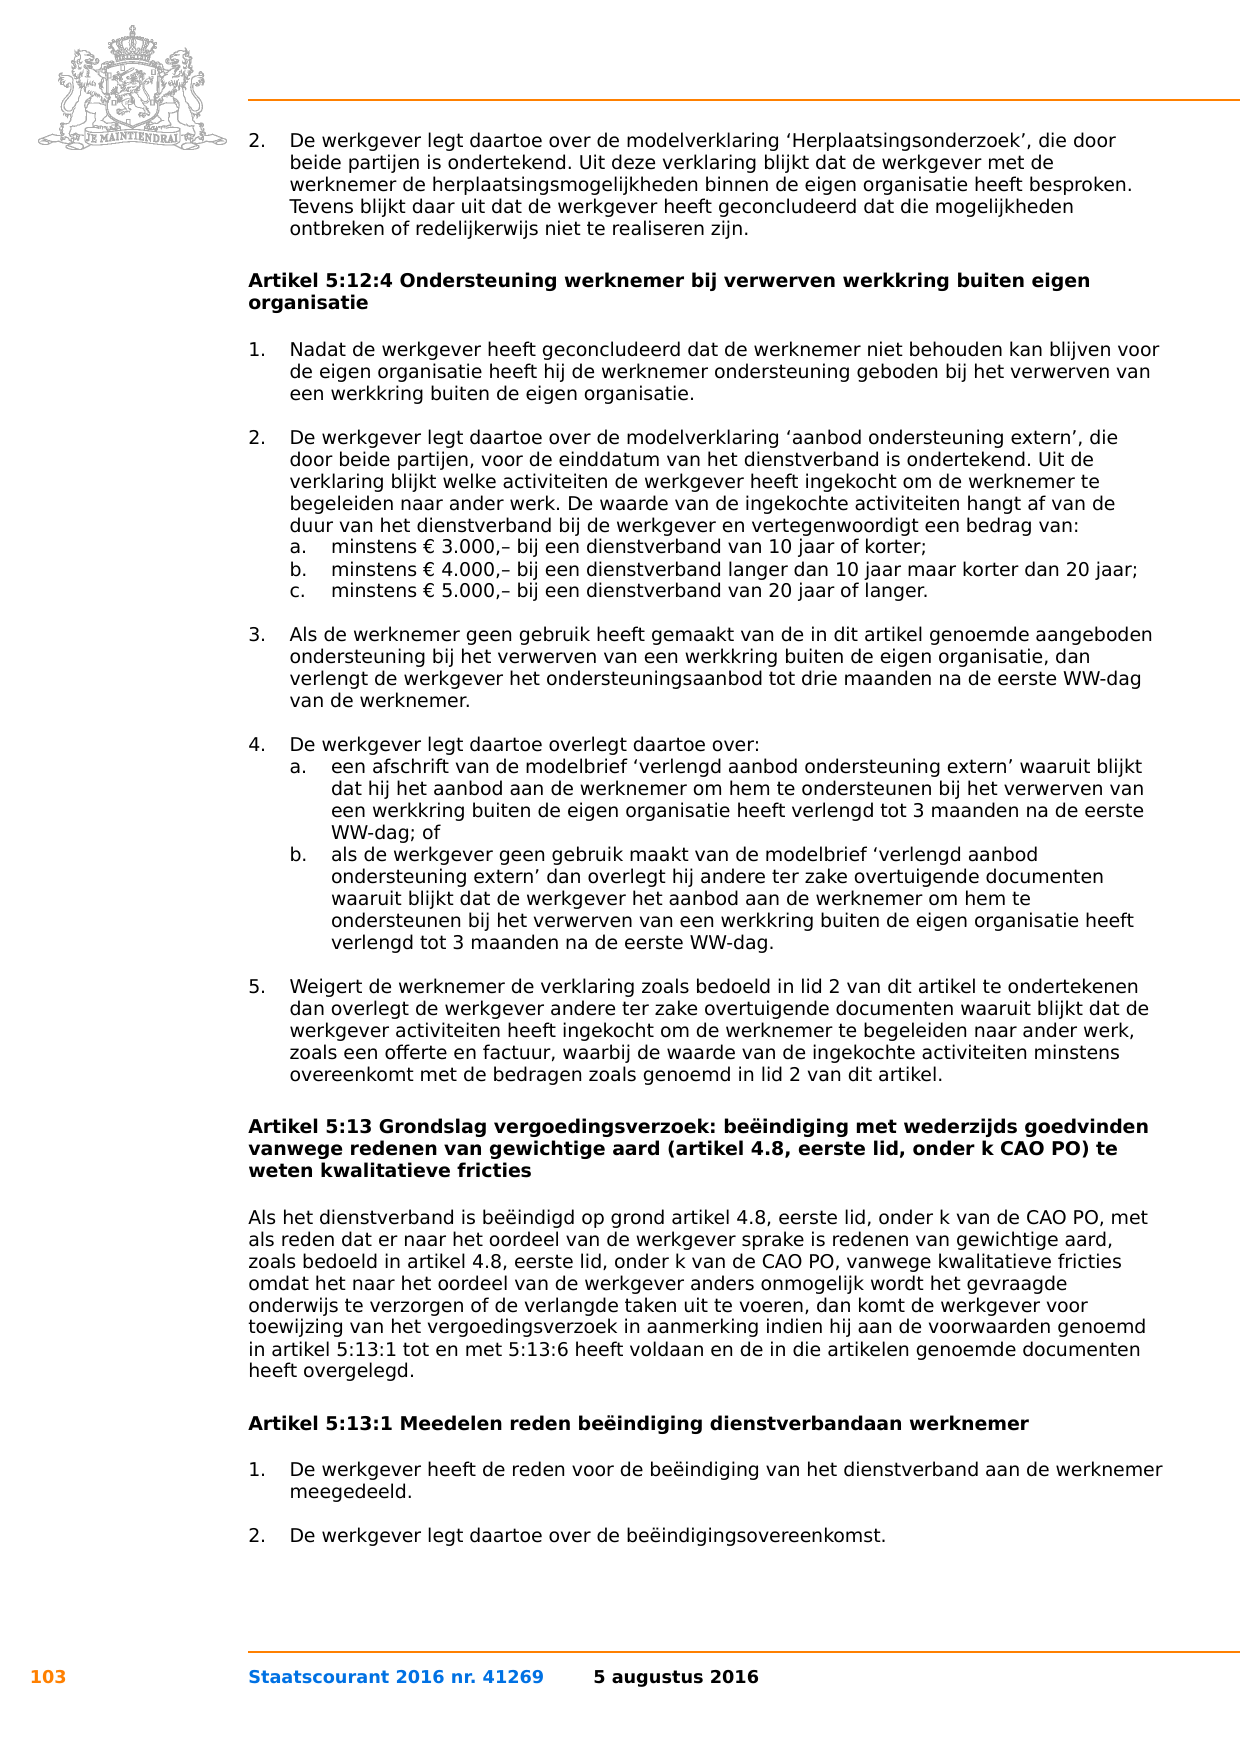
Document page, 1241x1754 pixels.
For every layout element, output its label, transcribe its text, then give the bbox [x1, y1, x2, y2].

text 3. Als de werknemer geen gebruik heeft gemaakt van de in dit artikel genoemde aangeboden ondersteuning bij het verwerven van een werkkring buiten de eigen organisatie, dan verlengt de werkgever het ondersteuningsaanbod tot drie maanden na de eerste WW-dag van de werknemer. [248, 624, 1163, 712]
text Als het dienstverband is beëindigd op grond artikel 4.8, eerste lid, onder k van de CAO PO, met als reden dat er naar het oordeel van de werkgever sprake is redenen van gewichtige aard, zoals bedoeld in artikel 4.8, eerste lid, onder k van de CAO PO, vanwege kwalitatieve fricties omdat het naar het oordeel van de werkgever anders onmogelijk wordt het gevraagde onderwijs te verzorgen of de verlangde taken uit te voeren, dan komt de werkgever voor toewijzing van het vergoedingsverzoek in aanmerking indien hij aan de voorwaarden genoemd in artikel 5:13:1 tot en met 5:13:6 heeft voldaan en de in die artikelen genoemde documenten heeft overgelegd. [248, 1207, 1163, 1382]
text 1. De werkgever heeft de reden voor de beëindiging van het dienstverband aan de werknemer meegedeeld. [248, 1459, 1163, 1503]
text b. minstens € 4.000,– bij een dienstverband langer dan 10 jaar maar korter dan 20 jaar; [289, 558, 1163, 580]
text c. minstens € 5.000,– bij een dienstverband van 20 jaar of langer. [289, 580, 1163, 602]
text 1. Nadat de werkgever heeft geconcludeerd dat de werknemer niet behouden kan blijven voor de eigen organisatie heeft hij de werknemer ondersteuning geboden bij het verwerven van een werkkring buiten de eigen organisatie. [248, 339, 1163, 405]
text 4. De werkgever legt daartoe overlegt daartoe over: [248, 734, 1163, 756]
text 2. De werkgever legt daartoe over de beëindigingsovereenkomst. [248, 1525, 1163, 1547]
subtitle Artikel 5:13 Grondslag vergoedingsverzoek: beëindiging met wederzijds goedvinden vanwege redenen van gewichtige aard (artikel 4.8, eerste lid, onder k CAO PO) te weten kwalitatieve fricties [248, 1116, 1163, 1182]
text a. minstens € 3.000,– bij een dienstverband van 10 jaar of korter; [289, 536, 1163, 558]
text 5. Weigert de werknemer de verklaring zoals bedoeld in lid 2 van dit artikel te ondertekenen dan overlegt de werkgever andere ter zake overtuigende documenten waaruit blijkt dat de werkgever activiteiten heeft ingekocht om de werknemer te begeleiden naar ander werk, zoals een offerte en factuur, waarbij de waarde van de ingekochte activiteiten minstens overeenkomt met de bedragen zoals genoemd in lid 2 van dit artikel. [248, 976, 1163, 1086]
text 2. De werkgever legt daartoe over de modelverklaring ‘Herplaatsingsonderzoek’, die door beide partijen is ondertekend. Uit deze verklaring blijkt dat de werkgever met de werknemer de herplaatsingsmogelijkheden binnen de eigen organisatie heeft besproken. Tevens blijkt daar uit dat de werkgever heeft geconcludeerd dat die mogelijkheden ontbreken of redelijkerwijs niet te realiseren zijn. [248, 130, 1163, 240]
picture [38, 25, 227, 150]
text b. als de werkgever geen gebruik maakt van de modelbrief ‘verlengd aanbod ondersteuning extern’ dan overlegt hij andere ter zake overtuigende documenten waaruit blijkt dat de werkgever het aanbod aan de werknemer om hem te ondersteunen bij het verwerven van een werkkring buiten de eigen organisatie heeft verlengd tot 3 maanden na de eerste WW-dag. [289, 844, 1163, 954]
subtitle Artikel 5:13:1 Meedelen reden beëindiging dienstverbandaan werknemer [248, 1412, 1163, 1434]
text a. een afschrift van de modelbrief ‘verlengd aanbod ondersteuning extern’ waaruit blijkt dat hij het aanbod aan de werknemer om hem te ondersteunen bij het verwerven van een werkkring buiten de eigen organisatie heeft verlengd tot 3 maanden na de eerste WW-dag; of [289, 756, 1163, 844]
text 2. De werkgever legt daartoe over de modelverklaring ‘aanbod ondersteuning extern’, die door beide partijen, voor de einddatum van het dienstverband is ondertekend. Uit de verklaring blijkt welke activiteiten de werkgever heeft ingekocht om de werknemer te begeleiden naar ander werk. De waarde van de ingekochte activiteiten hangt af van de duur van het dienstverband bij de werkgever en vertegenwoordigt een bedrag van: [248, 427, 1163, 536]
subtitle Artikel 5:12:4 Ondersteuning werknemer bij verwerven werkkring buiten eigen organisatie [248, 270, 1163, 314]
